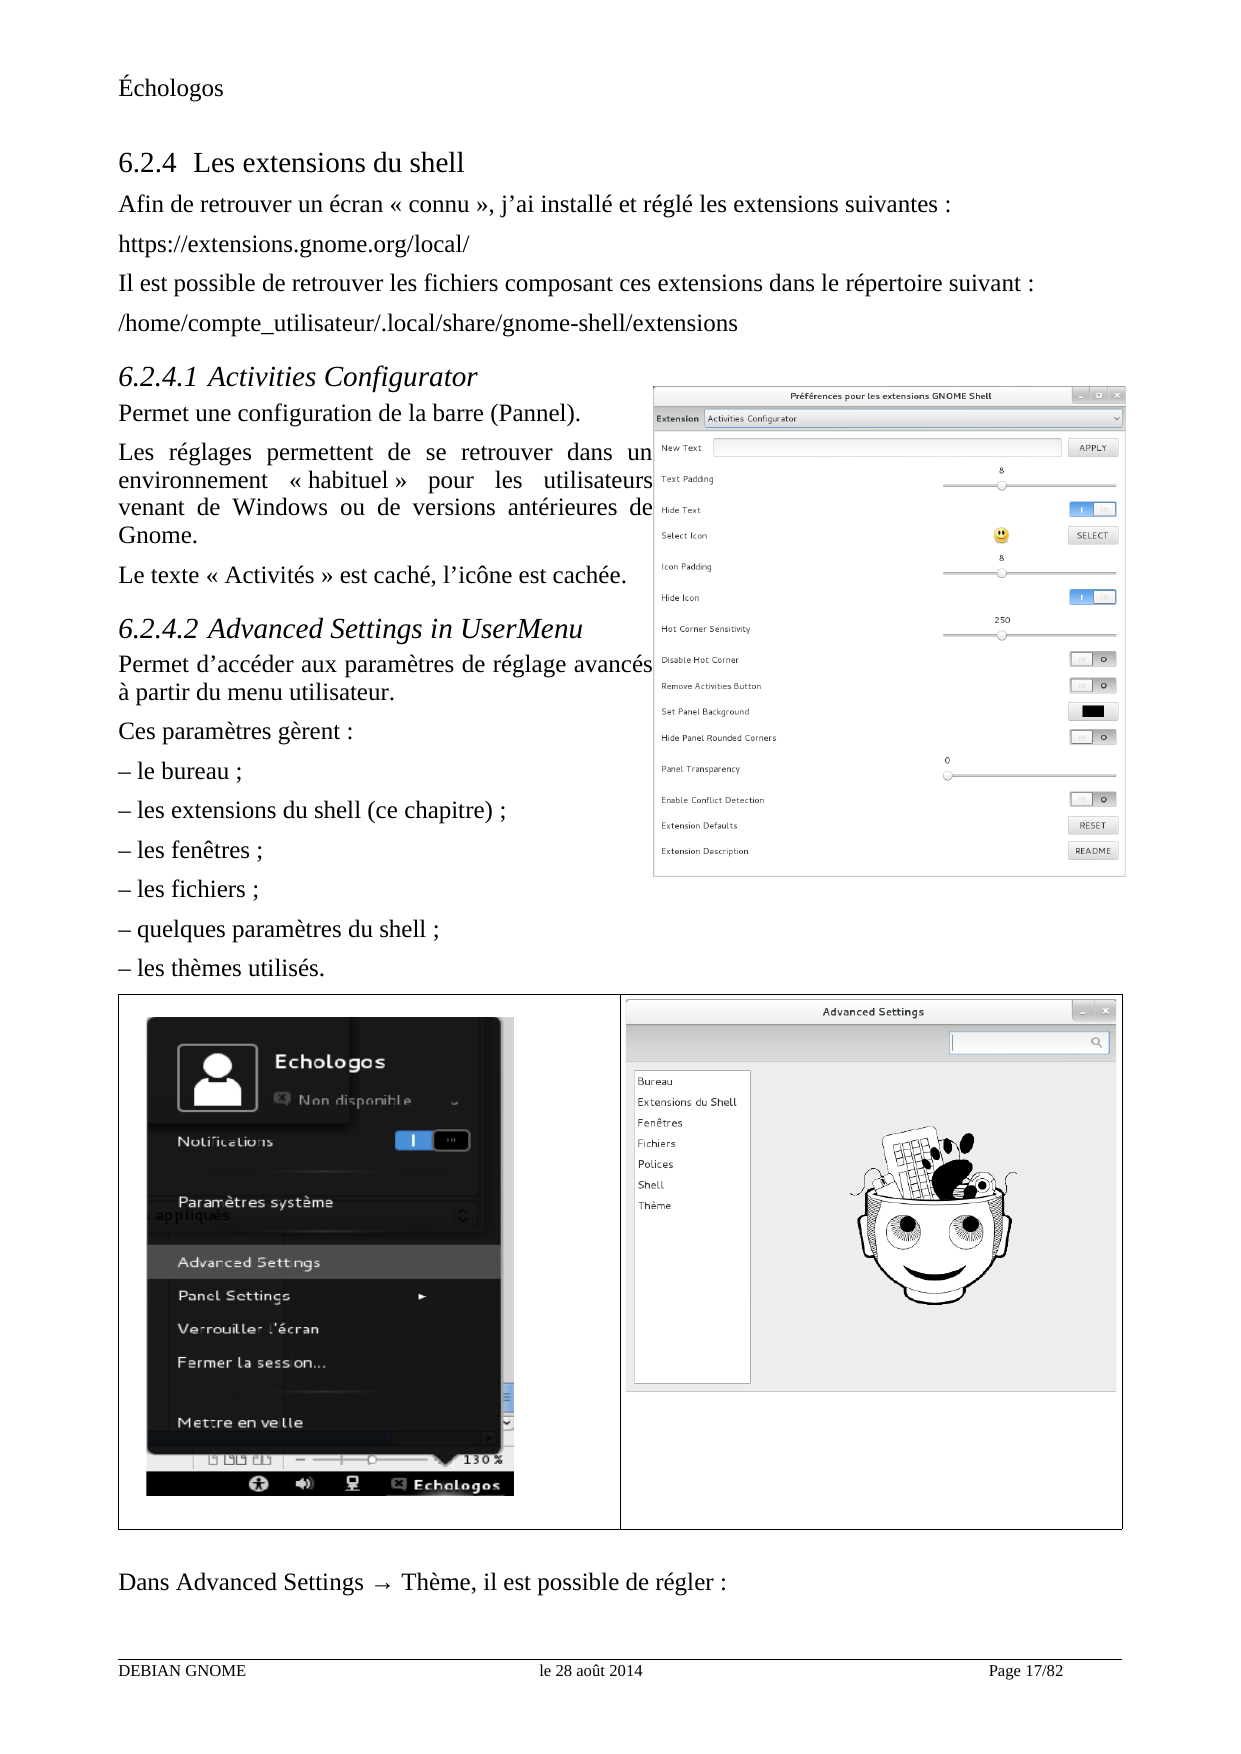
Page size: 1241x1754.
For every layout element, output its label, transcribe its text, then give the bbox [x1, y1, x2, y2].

text Permet une configuration de la barre (Pannel). [118, 399, 653, 426]
subtitle Activities Configurator [118, 360, 1122, 393]
text – le bureau ; [118, 757, 653, 785]
text – les extensions du shell (ce chapitre) ; [118, 796, 653, 824]
text – quelques paramètres du shell ; [118, 915, 1122, 943]
text Il est possible de retrouver les fichiers composant ces extensions dans le répertoire suivant : [118, 269, 1122, 297]
text Le texte « Activités » est caché, l’icône est cachée. [118, 561, 653, 588]
text – les fichiers ; [118, 875, 1122, 903]
picture [146, 1017, 514, 1496]
text Dans Advanced Settings → Thème, il est possible de régler : [118, 1568, 1122, 1596]
text – les fenêtres ; [118, 836, 653, 864]
subtitle Advanced Settings in UserMenu [118, 612, 653, 644]
text Ces paramètres gèrent : [118, 717, 653, 745]
table_header [119, 995, 620, 1529]
picture [653, 386, 1126, 877]
picture [625, 999, 1117, 1392]
table_header [621, 995, 1122, 1529]
text /home/compte_utilisateur/.local/share/gnome-shell/extensions [118, 309, 1122, 337]
text Afin de retrouver un écran « connu », j’ai installé et réglé les extensions suivantes : [118, 191, 1122, 218]
text Les réglages permettent de se retrouver dans un environnement « habituel » pour les utilisateurs venant de Windows ou de versions antérieures de Gnome. [118, 438, 653, 549]
subtitle Les extensions du shell [118, 147, 1122, 179]
text – les thèmes utilisés. [118, 954, 1122, 982]
text https://extensions.gnome.org/local/ [118, 230, 1122, 258]
text Permet d’accéder aux paramètres de réglage avancés à partir du menu utilisateur. [118, 650, 653, 706]
